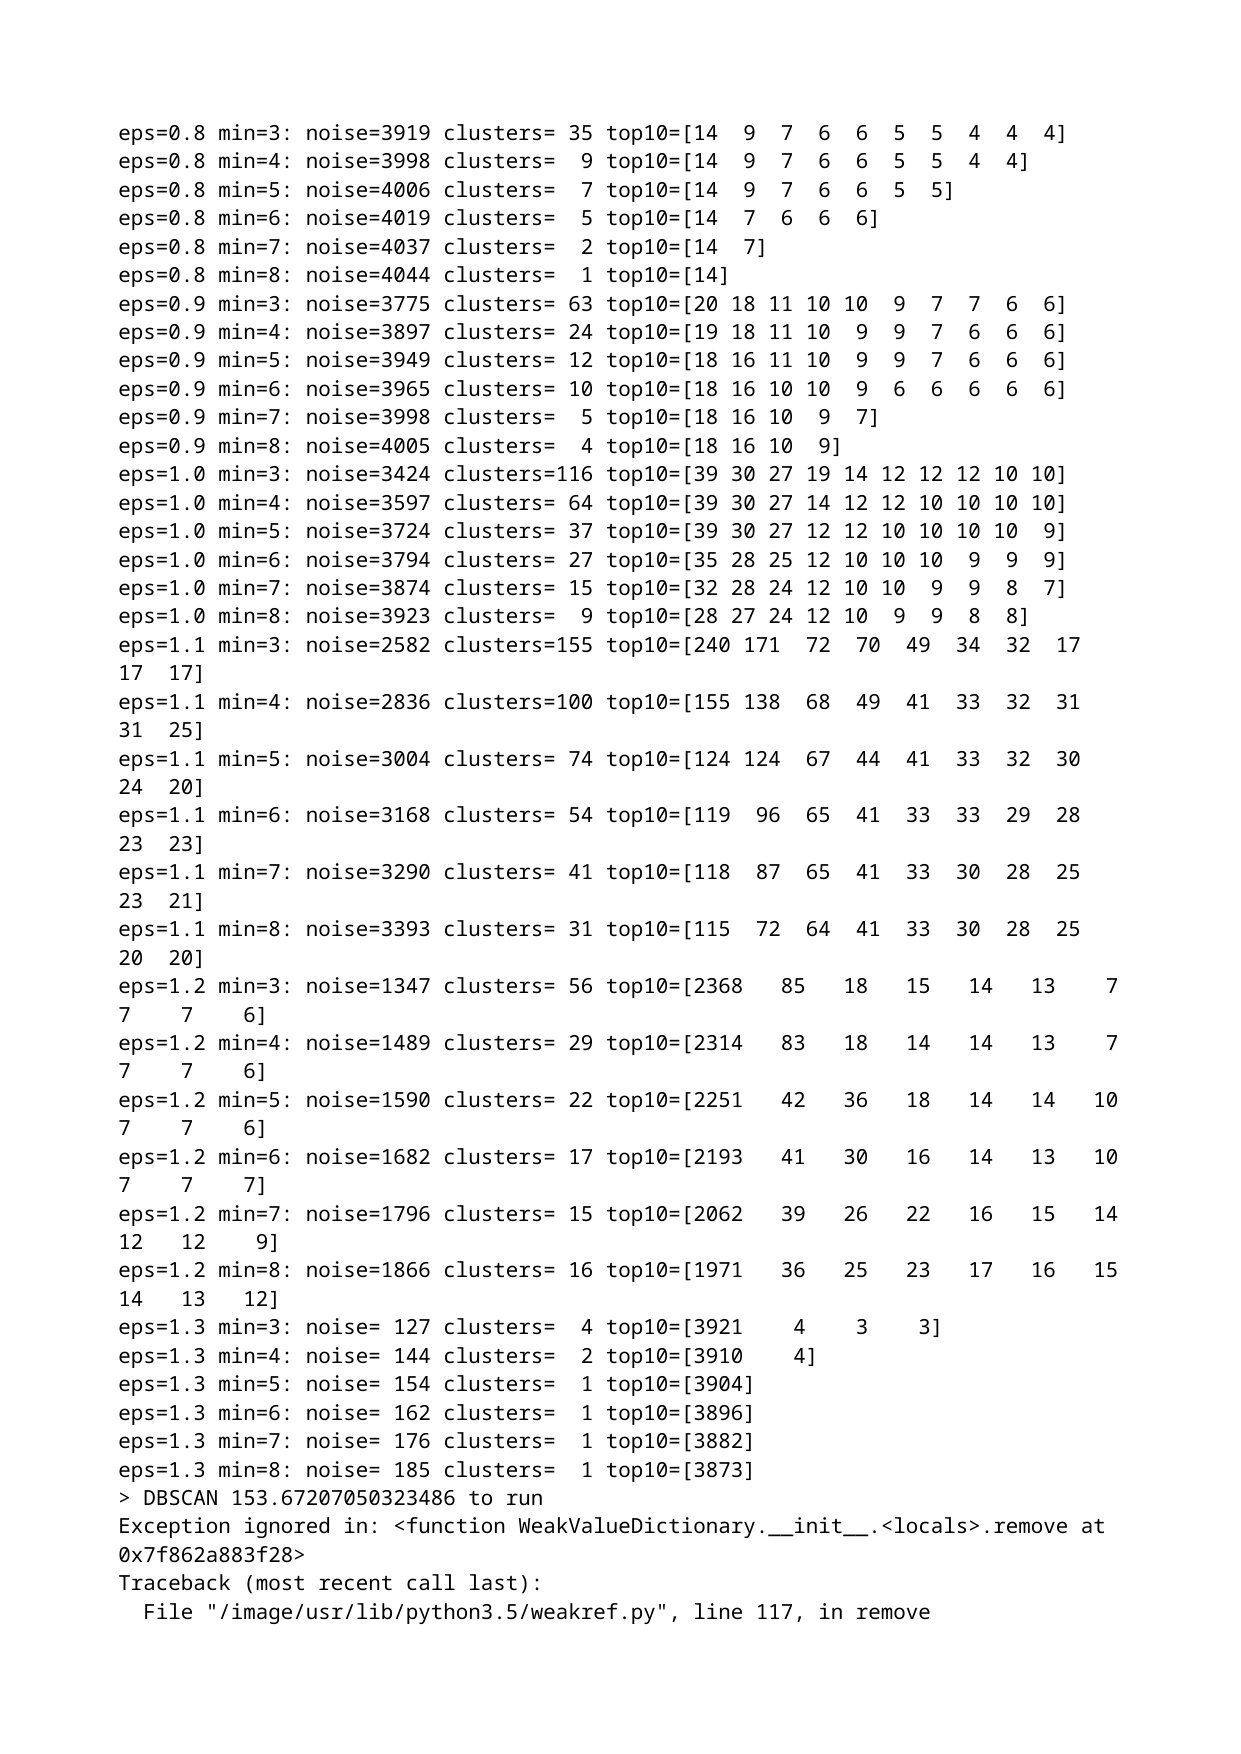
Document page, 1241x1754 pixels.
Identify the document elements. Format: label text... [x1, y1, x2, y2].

text eps=1.3 min=7: noise= 176 clusters= 1 top10=[3882] [118, 1426, 1122, 1455]
text eps=0.9 min=6: noise=3965 clusters= 10 top10=[18 16 10 10 9 6 6 6 6 6] [118, 374, 1122, 402]
text eps=0.8 min=4: noise=3998 clusters= 9 top10=[14 9 7 6 6 5 5 4 4] [118, 147, 1122, 175]
text eps=0.8 min=8: noise=4044 clusters= 1 top10=[14] [118, 260, 1122, 289]
text eps=1.3 min=3: noise= 127 clusters= 4 top10=[3921 4 3 3] [118, 1312, 1122, 1341]
text eps=1.3 min=4: noise= 144 clusters= 2 top10=[3910 4] [118, 1341, 1122, 1369]
text eps=1.0 min=6: noise=3794 clusters= 27 top10=[35 28 25 12 10 10 10 9 9 9] [118, 545, 1122, 573]
text eps=1.0 min=4: noise=3597 clusters= 64 top10=[39 30 27 14 12 12 10 10 10 10] [118, 488, 1122, 516]
text eps=1.0 min=8: noise=3923 clusters= 9 top10=[28 27 24 12 10 9 9 8 8] [118, 602, 1122, 630]
text Exception ignored in: <function WeakValueDictionary.__init__.<locals>.remove at 0x7f862a883f28> [118, 1512, 1122, 1568]
text eps=1.1 min=5: noise=3004 clusters= 74 top10=[124 124 67 44 41 33 32 30 24 20] [118, 744, 1122, 801]
text eps=1.1 min=8: noise=3393 clusters= 31 top10=[115 72 64 41 33 30 28 25 20 20] [118, 914, 1122, 971]
text Traceback (most recent call last): [118, 1568, 1122, 1597]
text eps=1.1 min=6: noise=3168 clusters= 54 top10=[119 96 65 41 33 33 29 28 23 23] [118, 801, 1122, 857]
text eps=1.2 min=5: noise=1590 clusters= 22 top10=[2251 42 36 18 14 14 10 7 7 6] [118, 1085, 1122, 1142]
text eps=0.9 min=5: noise=3949 clusters= 12 top10=[18 16 11 10 9 9 7 6 6 6] [118, 346, 1122, 374]
text eps=1.2 min=3: noise=1347 clusters= 56 top10=[2368 85 18 15 14 13 7 7 7 6] [118, 971, 1122, 1028]
text > DBSCAN 153.67207050323486 to run [118, 1483, 1122, 1512]
text eps=0.9 min=3: noise=3775 clusters= 63 top10=[20 18 11 10 10 9 7 7 6 6] [118, 289, 1122, 317]
text eps=0.9 min=7: noise=3998 clusters= 5 top10=[18 16 10 9 7] [118, 402, 1122, 431]
text eps=1.2 min=6: noise=1682 clusters= 17 top10=[2193 41 30 16 14 13 10 7 7 7] [118, 1142, 1122, 1199]
text eps=1.0 min=7: noise=3874 clusters= 15 top10=[32 28 24 12 10 10 9 9 8 7] [118, 573, 1122, 602]
text eps=0.8 min=3: noise=3919 clusters= 35 top10=[14 9 7 6 6 5 5 4 4 4] [118, 118, 1122, 147]
text eps=1.1 min=3: noise=2582 clusters=155 top10=[240 171 72 70 49 34 32 17 17 17] [118, 630, 1122, 687]
text eps=1.1 min=4: noise=2836 clusters=100 top10=[155 138 68 49 41 33 32 31 31 25] [118, 687, 1122, 744]
text eps=1.3 min=6: noise= 162 clusters= 1 top10=[3896] [118, 1398, 1122, 1426]
text eps=1.2 min=7: noise=1796 clusters= 15 top10=[2062 39 26 22 16 15 14 12 12 9] [118, 1199, 1122, 1256]
text eps=0.8 min=6: noise=4019 clusters= 5 top10=[14 7 6 6 6] [118, 203, 1122, 232]
text eps=1.1 min=7: noise=3290 clusters= 41 top10=[118 87 65 41 33 30 28 25 23 21] [118, 857, 1122, 914]
text eps=0.8 min=7: noise=4037 clusters= 2 top10=[14 7] [118, 232, 1122, 260]
text eps=1.2 min=4: noise=1489 clusters= 29 top10=[2314 83 18 14 14 13 7 7 7 6] [118, 1028, 1122, 1085]
text File "/image/usr/lib/python3.5/weakref.py", line 117, in remove [118, 1597, 1122, 1625]
text eps=0.8 min=5: noise=4006 clusters= 7 top10=[14 9 7 6 6 5 5] [118, 175, 1122, 203]
text eps=0.9 min=4: noise=3897 clusters= 24 top10=[19 18 11 10 9 9 7 6 6 6] [118, 317, 1122, 346]
text eps=1.0 min=5: noise=3724 clusters= 37 top10=[39 30 27 12 12 10 10 10 10 9] [118, 516, 1122, 545]
text eps=1.2 min=8: noise=1866 clusters= 16 top10=[1971 36 25 23 17 16 15 14 13 12] [118, 1256, 1122, 1312]
text eps=0.9 min=8: noise=4005 clusters= 4 top10=[18 16 10 9] [118, 431, 1122, 459]
text eps=1.3 min=8: noise= 185 clusters= 1 top10=[3873] [118, 1455, 1122, 1483]
text eps=1.0 min=3: noise=3424 clusters=116 top10=[39 30 27 19 14 12 12 12 10 10] [118, 459, 1122, 488]
text eps=1.3 min=5: noise= 154 clusters= 1 top10=[3904] [118, 1369, 1122, 1398]
